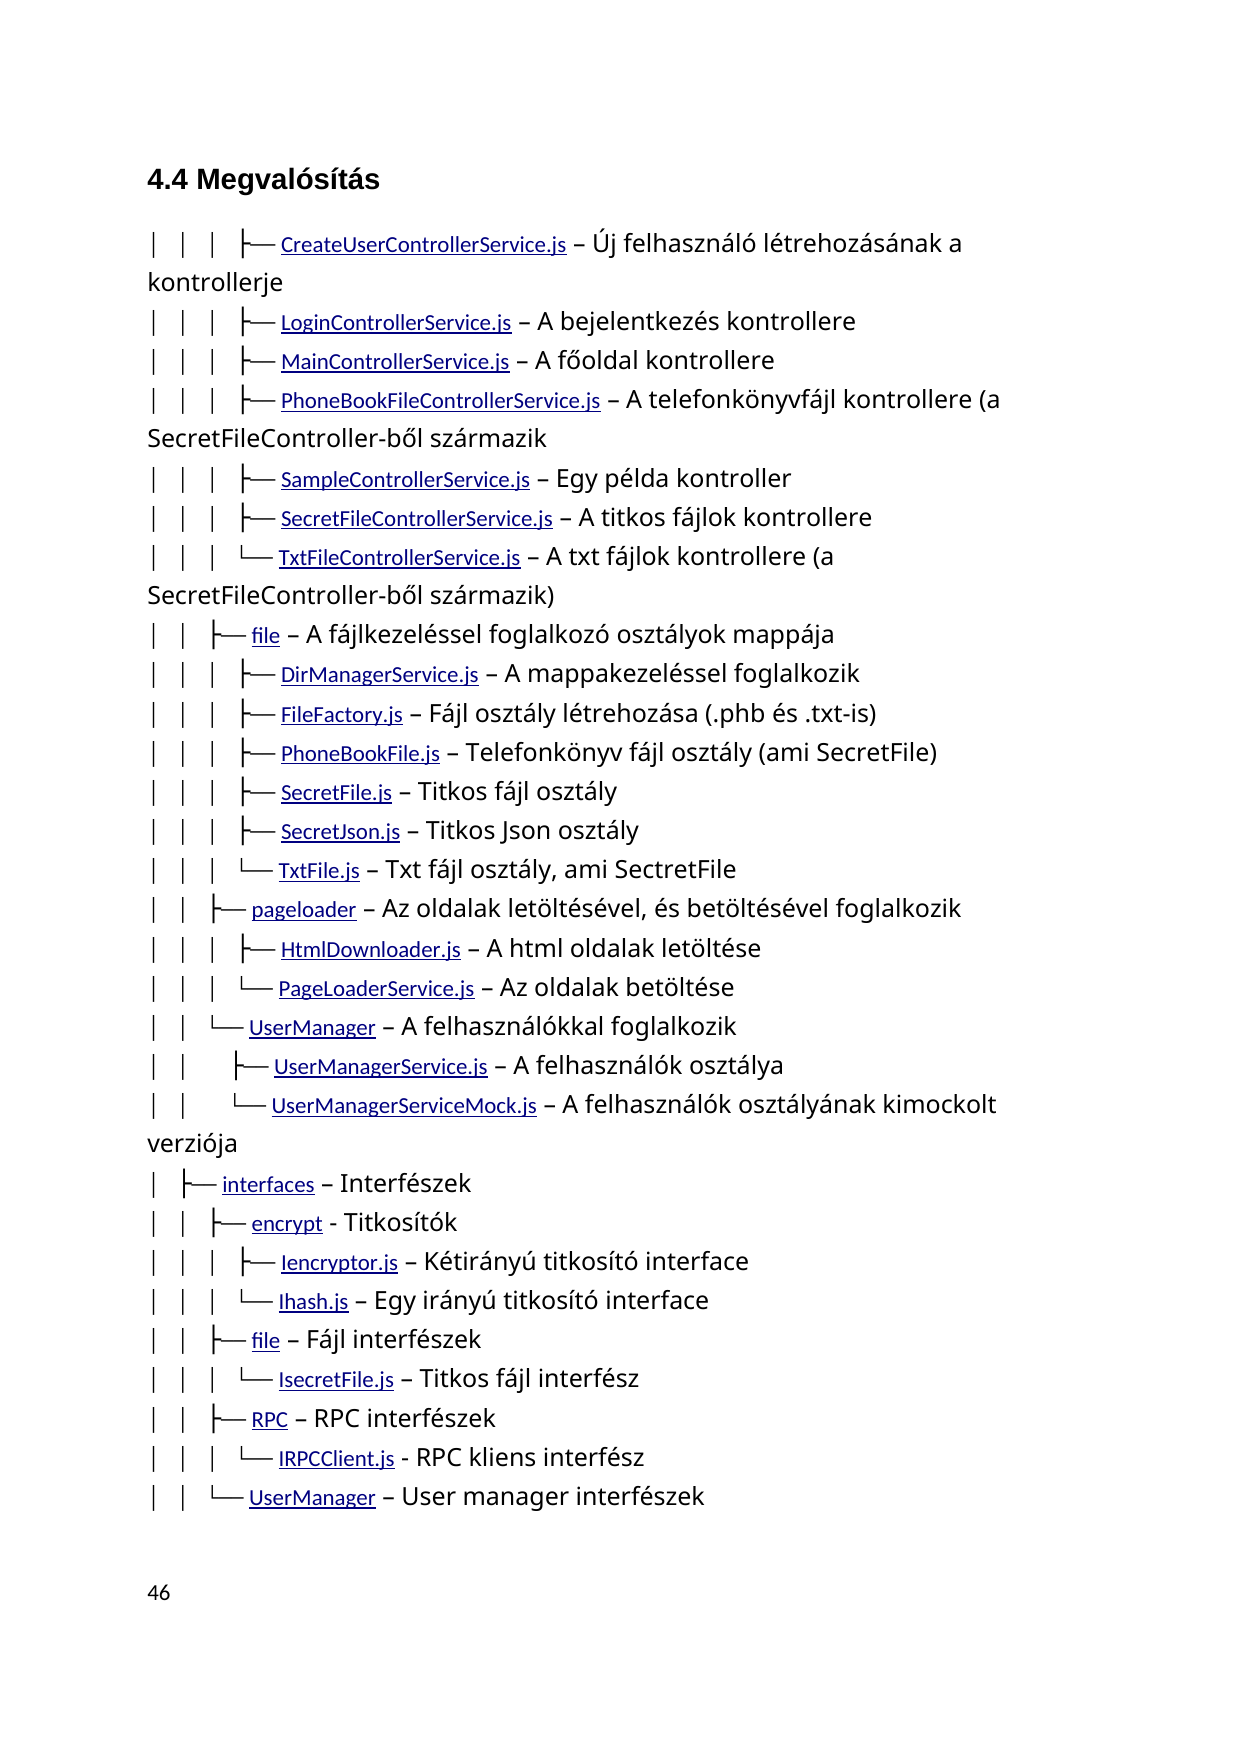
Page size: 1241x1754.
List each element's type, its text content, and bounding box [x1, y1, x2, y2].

text │ │ │ ├── CreateUserControllerService.js – Új felhasználó létrehozásának a kontrollerje │ │ │ ├── LoginControllerService.js – A bejelentkezés kontrollere │ │ │ ├── MainControllerService.js – A főoldal kontrollere │ │ │ ├── PhoneBookFileControllerService.js – A telefonkönyvfájl kontrollere (a SecretFileController-ből származik │ │ │ ├── SampleControllerService.js – Egy példa kontroller │ │ │ ├── SecretFileControllerService.js – A titkos fájlok kontrollere │ │ │ └── TxtFileControllerService.js – A txt fájlok kontrollere (a SecretFileController-ből származik) │ │ ├── file – A fájlkezeléssel foglalkozó osztályok mappája │ │ │ ├── DirManagerService.js – A mappakezeléssel foglalkozik │ │ │ ├── FileFactory.js – Fájl osztály létrehozása (.phb és .txt-is) │ │ │ ├── PhoneBookFile.js – Telefonkönyv fájl osztály (ami SecretFile) │ │ │ ├── SecretFile.js – Titkos fájl osztály │ │ │ ├── SecretJson.js – Titkos Json osztály │ │ │ └── TxtFile.js – Txt fájl osztály, ami SectretFile │ │ ├── pageloader – Az oldalak letöltésével, és betöltésével foglalkozik │ │ │ ├── HtmlDownloader.js – A html oldalak letöltése │ │ │ └── PageLoaderService.js – Az oldalak betöltése │ │ └── UserManager – A felhasználókkal foglalkozik │ │ ├── UserManagerService.js – A felhasználók osztálya │ │ └── UserManagerServiceMock.js – A felhasználók osztályának kimockolt verziója │ ├── interfaces – Interfészek │ │ ├── encrypt - Titkosítók │ │ │ ├── Iencryptor.js – Kétirányú titkosító interface │ │ │ └── Ihash.js – Egy irányú titkosító interface │ │ ├── file – Fájl interfészek │ │ │ └── IsecretFile.js – Titkos fájl interfész │ │ ├── RPC – RPC interfészek │ │ │ └── IRPCClient.js - RPC kliens interfész │ │ └── UserManager – User manager interfészek [147, 225, 1033, 1513]
